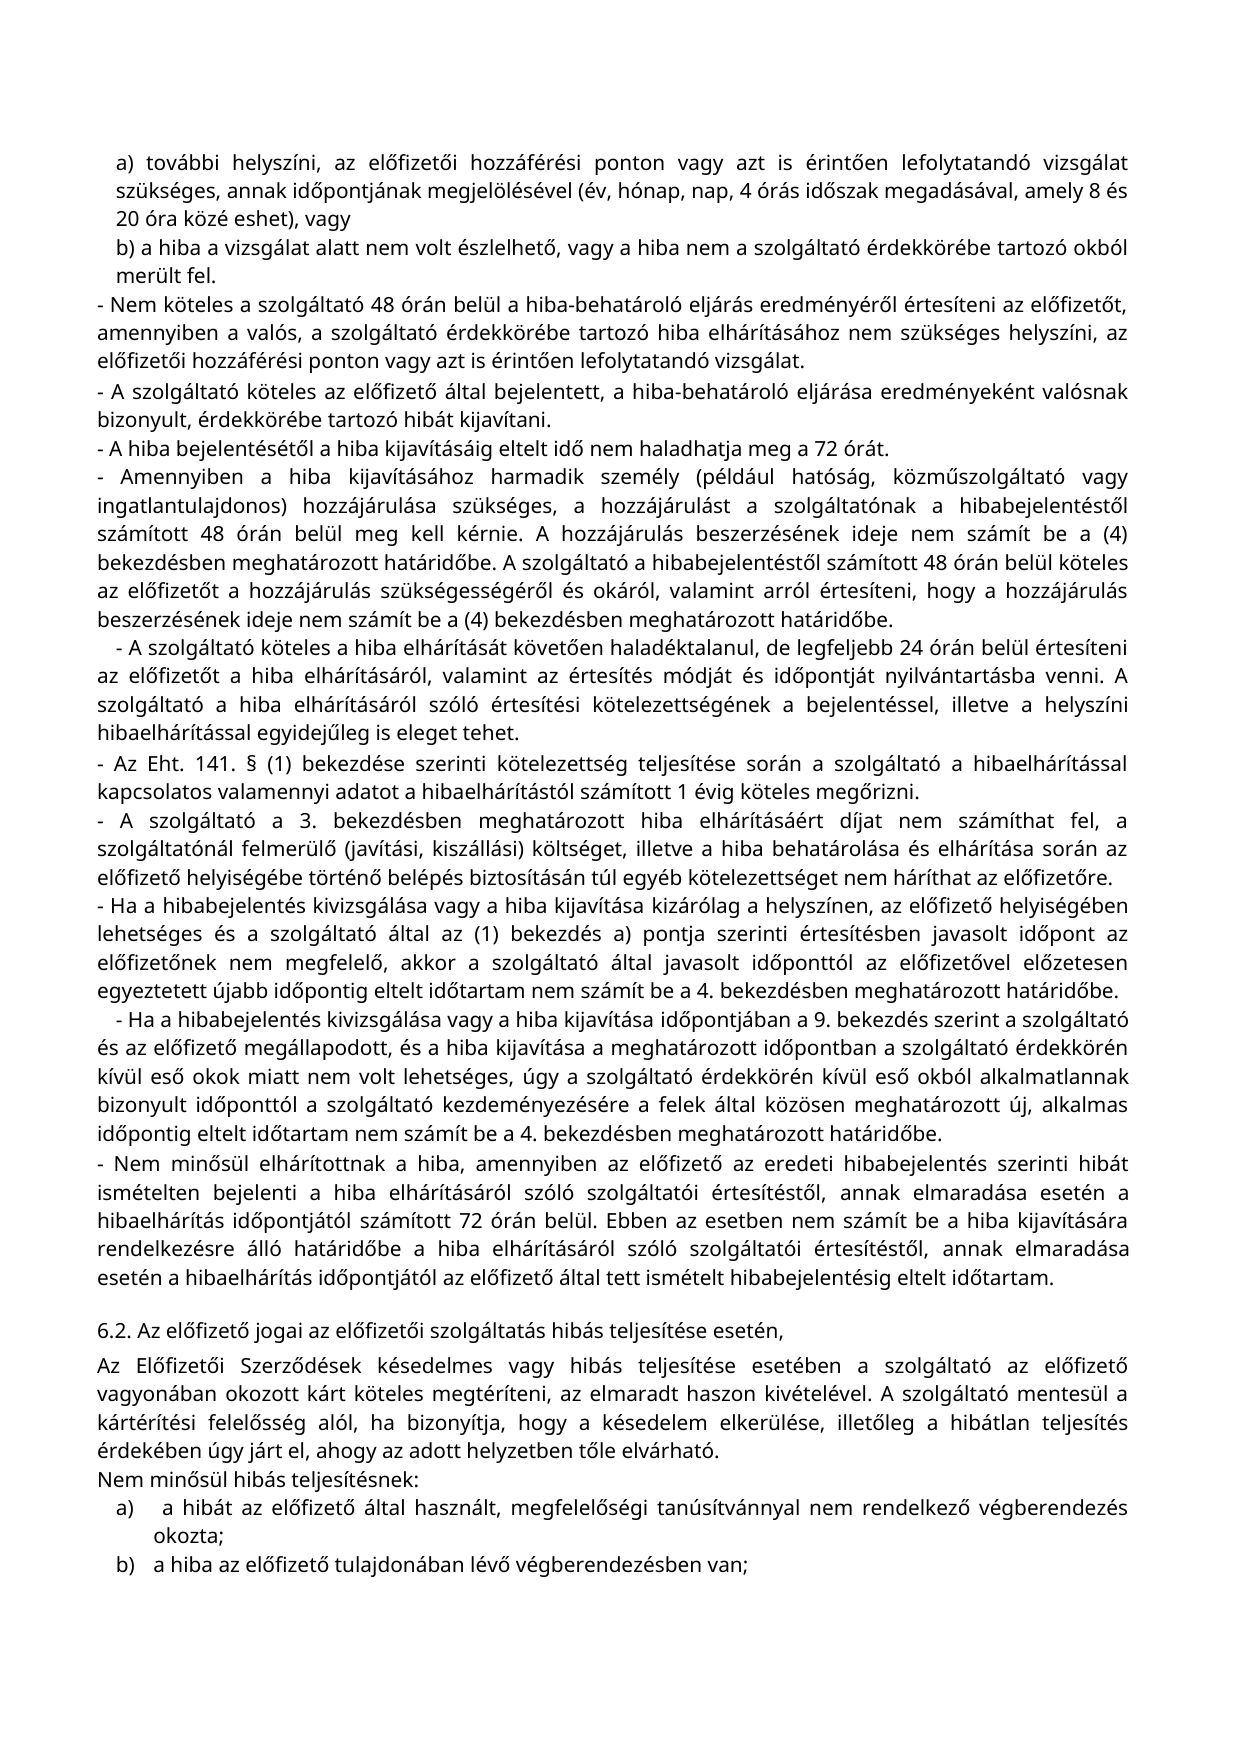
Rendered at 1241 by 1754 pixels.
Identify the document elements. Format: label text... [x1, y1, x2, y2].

text - A szolgáltató a 3. bekezdésben meghatározott hiba elhárításáért díjat nem számíthat fel, a szolgáltatónál felmerülő (javítási, kiszállási) költséget, illetve a hiba behatárolása és elhárítása során az előfizető helyiségébe történő belépés biztosításán túl egyéb kötelezettséget nem háríthat az előfizetőre. [97, 806, 1130, 891]
text - A hiba bejelentésétől a hiba kijavításáig eltelt idő nem haladhatja meg a 72 órát. [97, 434, 1130, 462]
text - A szolgáltató köteles a hiba elhárítását követően haladéktalanul, de legfeljebb 24 órán belül értesíteni az előfizetőt a hiba elhárításáról, valamint az értesítés módját és időpontját nyilvántartásba venni. A szolgáltató a hiba elhárításáról szóló értesítési kötelezettségének a bejelentéssel, illetve a helyszíni hibaelhárítással egyidejűleg is eleget tehet. [97, 633, 1130, 747]
text - Az Eht. 141. § (1) bekezdése szerinti kötelezettség teljesítése során a szolgáltató a hibaelhárítással kapcsolatos valamennyi adatot a hibaelhárítástól számított 1 évig köteles megőrizni. [97, 749, 1130, 806]
text b) a hiba az előfizető tulajdonában lévő végberendezésben van; [116, 1550, 1130, 1578]
text - Nem minősül elhárítottnak a hiba, amennyiben az előfizető az eredeti hibabejelentés szerinti hibát ismételten bejelenti a hiba elhárításáról szóló szolgáltatói értesítéstől, annak elmaradása esetén a hibaelhárítás időpontjától számított 72 órán belül. Ebben az esetben nem számít be a hiba kijavítására rendelkezésre álló határidőbe a hiba elhárításáról szóló szolgáltatói értesítéstől, annak elmaradása esetén a hibaelhárítás időpontjától az előfizető által tett ismételt hibabejelentésig eltelt időtartam. [97, 1149, 1130, 1291]
text - Amennyiben a hiba kijavításához harmadik személy (például hatóság, közműszolgáltató vagy ingatlantulajdonos) hozzájárulása szükséges, a hozzájárulást a szolgáltatónak a hibabejelentéstől számított 48 órán belül meg kell kérnie. A hozzájárulás beszerzésének ideje nem számít be a (4) bekezdésben meghatározott határidőbe. A szolgáltató a hibabejelentéstől számított 48 órán belül köteles az előfizetőt a hozzájárulás szükségességéről és okáról, valamint arról értesíteni, hogy a hozzájárulás beszerzésének ideje nem számít be a (4) bekezdésben meghatározott határidőbe. [97, 462, 1130, 633]
text - Nem köteles a szolgáltató 48 órán belül a hiba-behatároló eljárás eredményéről értesíteni az előfizetőt, amennyiben a valós, a szolgáltató érdekkörébe tartozó hiba elhárításához nem szükséges helyszíni, az előfizetői hozzáférési ponton vagy azt is érintően lefolytatandó vizsgálat. [97, 290, 1130, 375]
text b) a hiba a vizsgálat alatt nem volt észlelhető, vagy a hiba nem a szolgáltató érdekkörébe tartozó okból merült fel. [116, 233, 1130, 290]
text - Ha a hibabejelentés kivizsgálása vagy a hiba kijavítása kizárólag a helyszínen, az előfizető helyiségében lehetséges és a szolgáltató által az (1) bekezdés a) pontja szerinti értesítésben javasolt időpont az előfizetőnek nem megfelelő, akkor a szolgáltató által javasolt időponttól az előfizetővel előzetesen egyeztetett újabb időpontig eltelt időtartam nem számít be a 4. bekezdésben meghatározott határidőbe. [97, 891, 1130, 1005]
text Az Előfizetői Szerződések késedelmes vagy hibás teljesítése esetében a szolgáltató az előfizető vagyonában okozott kárt köteles megtéríteni, az elmaradt haszon kivételével. A szolgáltató mentesül a kártérítési felelősség alól, ha bizonyítja, hogy a késedelem elkerülése, illetőleg a hibátlan teljesítés érdekében úgy járt el, ahogy az adott helyzetben tőle elvárható. [97, 1351, 1130, 1465]
subtitle 6.2. Az előfizető jogai az előfizetői szolgáltatás hibás teljesítése esetén, [97, 1316, 1130, 1345]
text a) a hibát az előfizető által használt, megfelelőségi tanúsítvánnyal nem rendelkező végberendezés okozta; [116, 1493, 1130, 1550]
text - Ha a hibabejelentés kivizsgálása vagy a hiba kijavítása időpontjában a 9. bekezdés szerint a szolgáltató és az előfizető megállapodott, és a hiba kijavítása a meghatározott időpontban a szolgáltató érdekkörén kívül eső okok miatt nem volt lehetséges, úgy a szolgáltató érdekkörén kívül eső okból alkalmatlannak bizonyult időponttól a szolgáltató kezdeményezésére a felek által közösen meghatározott új, alkalmas időpontig eltelt időtartam nem számít be a 4. bekezdésben meghatározott határidőbe. [97, 1005, 1130, 1147]
text Nem minősül hibás teljesítésnek: [97, 1465, 1130, 1493]
text a) további helyszíni, az előfizetői hozzáférési ponton vagy azt is érintően lefolytatandó vizsgálat szükséges, annak időpontjának megjelölésével (év, hónap, nap, 4 órás időszak megadásával, amely 8 és 20 óra közé eshet), vagy [116, 148, 1130, 233]
text - A szolgáltató köteles az előfizető által bejelentett, a hiba-behatároló eljárása eredményeként valósnak bizonyult, érdekkörébe tartozó hibát kijavítani. [97, 377, 1130, 434]
